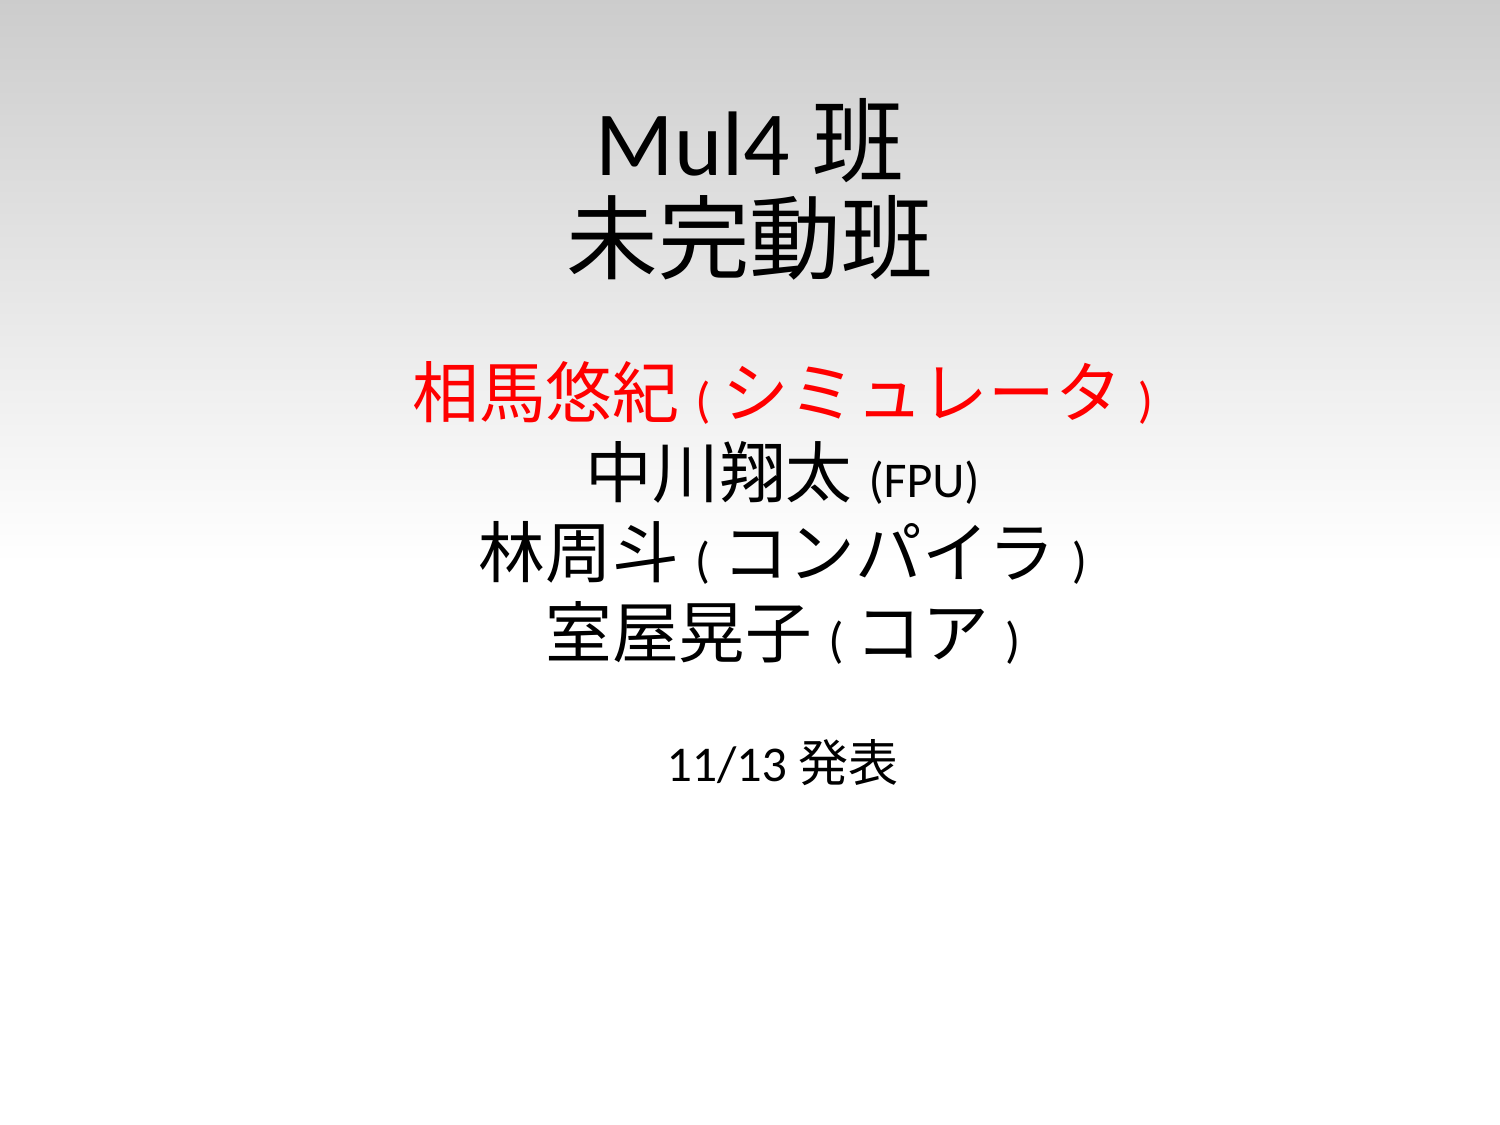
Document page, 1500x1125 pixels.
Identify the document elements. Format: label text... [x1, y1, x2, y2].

title Mul4班 [74, 44, 1425, 142]
subtitle 相馬悠紀(シミュレータ) 中川翔太(FPU) 林周斗(コンパイラ) 室屋晃子(コア) 11/13発表 [225, 473, 1341, 1000]
title 未完動班 [74, 142, 1425, 330]
title [45, 285, 1396, 473]
